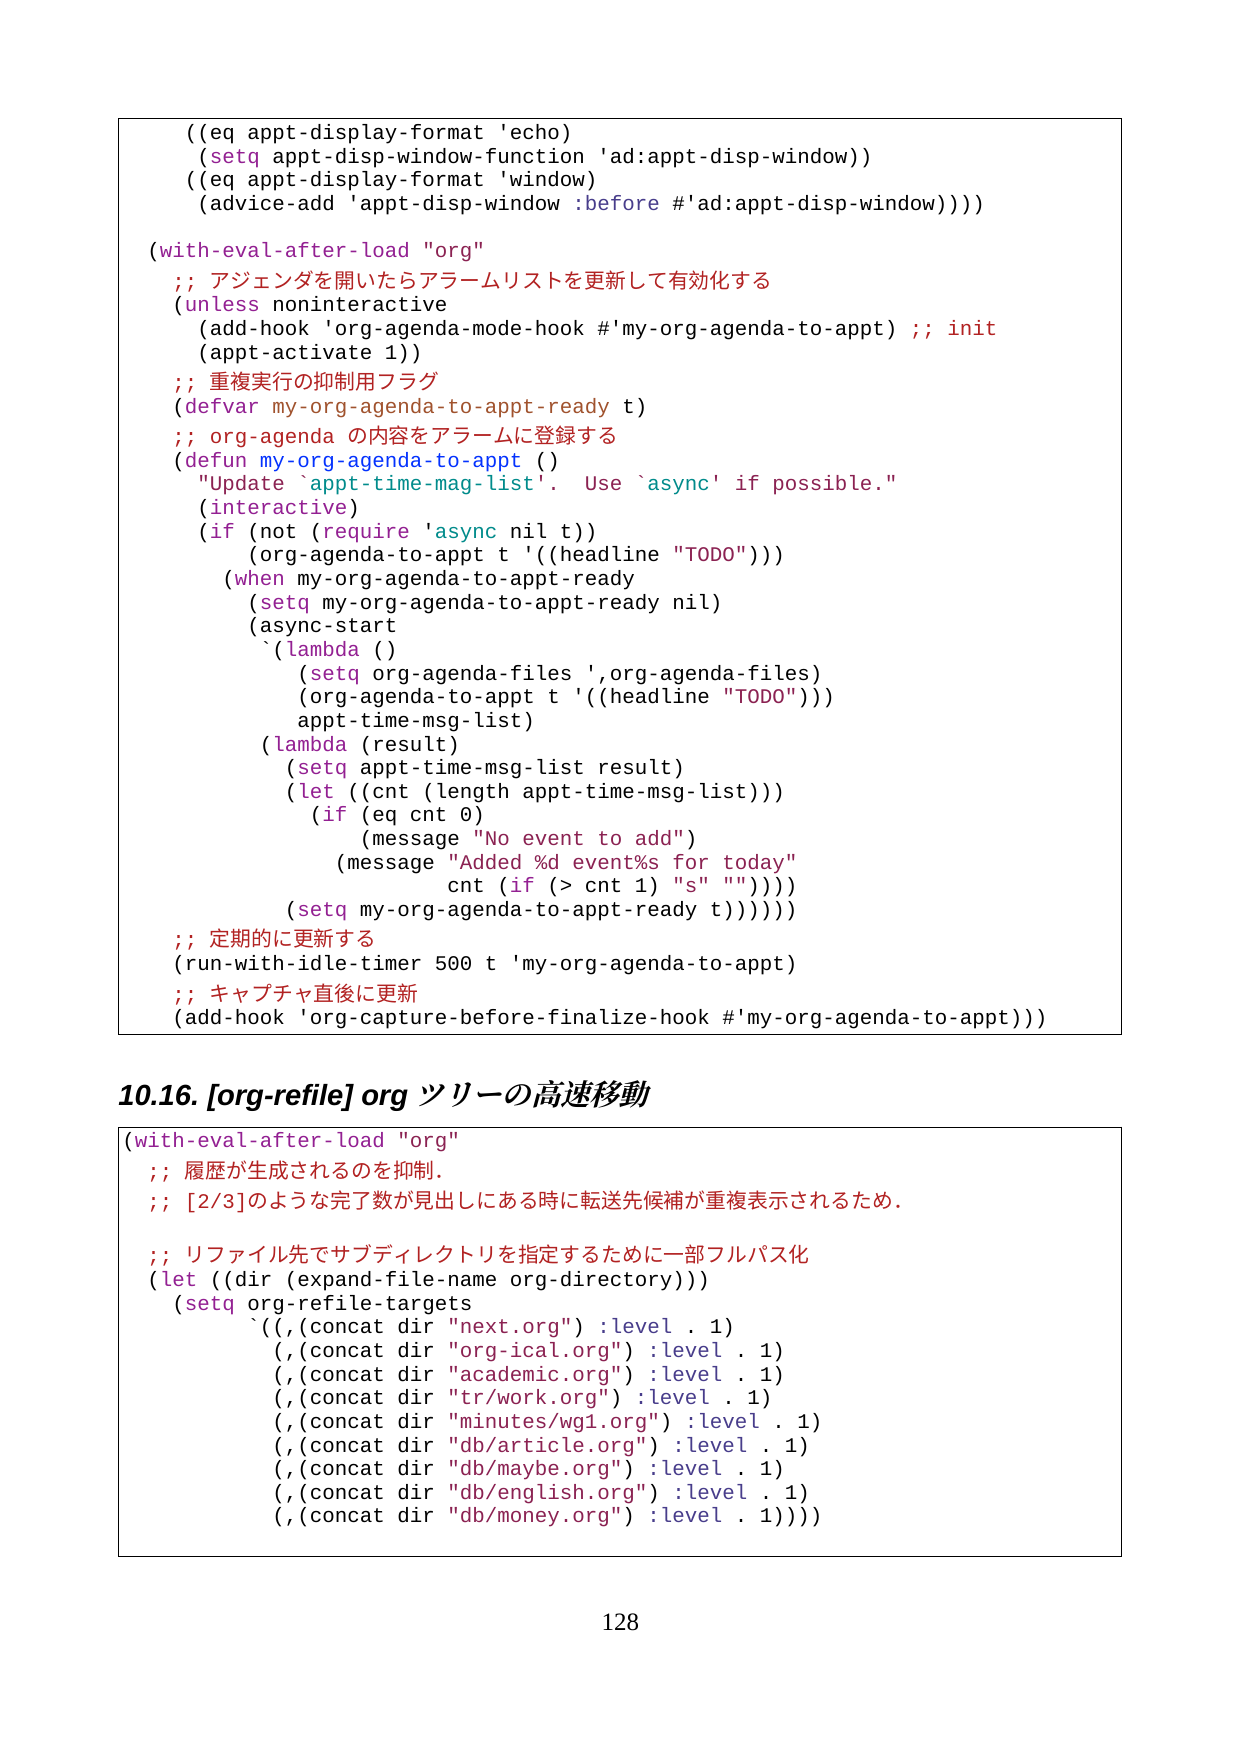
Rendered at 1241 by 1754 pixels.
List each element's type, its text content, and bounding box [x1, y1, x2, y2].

text (add-hook 'org-capture-before-finalize-hook #'my-org-agenda-to-appt))) [119, 1003, 1121, 1034]
text ;; 重複実行の抑制用フラグ [119, 361, 1121, 392]
text ;; [2/3]のような完了数が見出しにある時に転送先候補が重複表示されるため． [119, 1181, 1121, 1211]
text ((eq appt-display-format 'echo) [119, 119, 1121, 142]
text `(lambda () [119, 635, 1121, 659]
text (let ((dir (expand-file-name org-directory))) [119, 1265, 1121, 1289]
text (with-eval-after-load "org" [119, 1128, 1121, 1150]
text (defvar my-org-agenda-to-appt-ready t) [119, 392, 1121, 415]
text ;; リファイル先でサブディレクトリを指定するために一部フルパス化 [119, 1235, 1121, 1265]
text (org-agenda-to-appt t '((headline "TODO"))) [119, 540, 1121, 564]
text cnt (if (> cnt 1) "s" "")))) [119, 871, 1121, 895]
text appt-time-msg-list) [119, 706, 1121, 729]
text ((eq appt-display-format 'window) [119, 165, 1121, 189]
text (appt-activate 1)) [119, 338, 1121, 361]
text (run-with-idle-timer 500 t 'my-org-agenda-to-appt) [119, 949, 1121, 973]
text (interactive) [119, 493, 1121, 517]
text (,(concat dir "db/article.org") :level . 1) [119, 1431, 1121, 1454]
text (setq my-org-agenda-to-appt-ready t)))))) [119, 895, 1121, 919]
text (setq appt-time-msg-list result) [119, 753, 1121, 777]
text (,(concat dir "minutes/wg1.org") :level . 1) [119, 1407, 1121, 1431]
text (setq appt-disp-window-function 'ad:appt-disp-window)) [119, 142, 1121, 165]
text (if (eq cnt 0) [119, 801, 1121, 824]
text (,(concat dir "academic.org") :level . 1) [119, 1360, 1121, 1383]
text (async-start [119, 611, 1121, 635]
text (with-eval-after-load "org" [119, 236, 1121, 260]
text (setq my-org-agenda-to-appt-ready nil) [119, 588, 1121, 611]
text ;; 定期的に更新する [119, 919, 1121, 949]
text `((,(concat dir "next.org") :level . 1) [119, 1312, 1121, 1336]
text (setq org-agenda-files ',org-agenda-files) [119, 659, 1121, 682]
text (add-hook 'org-agenda-mode-hook #'my-org-agenda-to-appt) ;; init [119, 314, 1121, 338]
text (setq org-refile-targets [119, 1289, 1121, 1312]
subtitle [org-refile] orgツリーの高速移動 [118, 1072, 1122, 1114]
text ;; org-agenda の内容をアラームに登録する [119, 415, 1121, 446]
text (advice-add 'appt-disp-window :before #'ad:appt-disp-window)))) [119, 189, 1121, 213]
text (if (not (require 'async nil t)) [119, 517, 1121, 540]
text (message "No event to add") [119, 824, 1121, 848]
text (message "Added %d event%s for today" [119, 848, 1121, 871]
text (,(concat dir "db/money.org") :level . 1)))) [119, 1502, 1121, 1525]
text (when my-org-agenda-to-appt-ready [119, 564, 1121, 588]
text "Update `appt-time-mag-list'. Use `async' if possible." [119, 469, 1121, 493]
text ;; 履歴が生成されるのを抑制． [119, 1150, 1121, 1181]
text (unless noninteractive [119, 290, 1121, 314]
text (,(concat dir "tr/work.org") :level . 1) [119, 1383, 1121, 1407]
text (let ((cnt (length appt-time-msg-list))) [119, 777, 1121, 801]
text (defun my-org-agenda-to-appt () [119, 446, 1121, 469]
text ;; キャプチャ直後に更新 [119, 973, 1121, 1003]
text (org-agenda-to-appt t '((headline "TODO"))) [119, 682, 1121, 706]
text (,(concat dir "db/english.org") :level . 1) [119, 1478, 1121, 1502]
text (,(concat dir "db/maybe.org") :level . 1) [119, 1454, 1121, 1478]
text ;; アジェンダを開いたらアラームリストを更新して有効化する [119, 260, 1121, 290]
text (,(concat dir "org-ical.org") :level . 1) [119, 1336, 1121, 1360]
text (lambda (result) [119, 729, 1121, 753]
